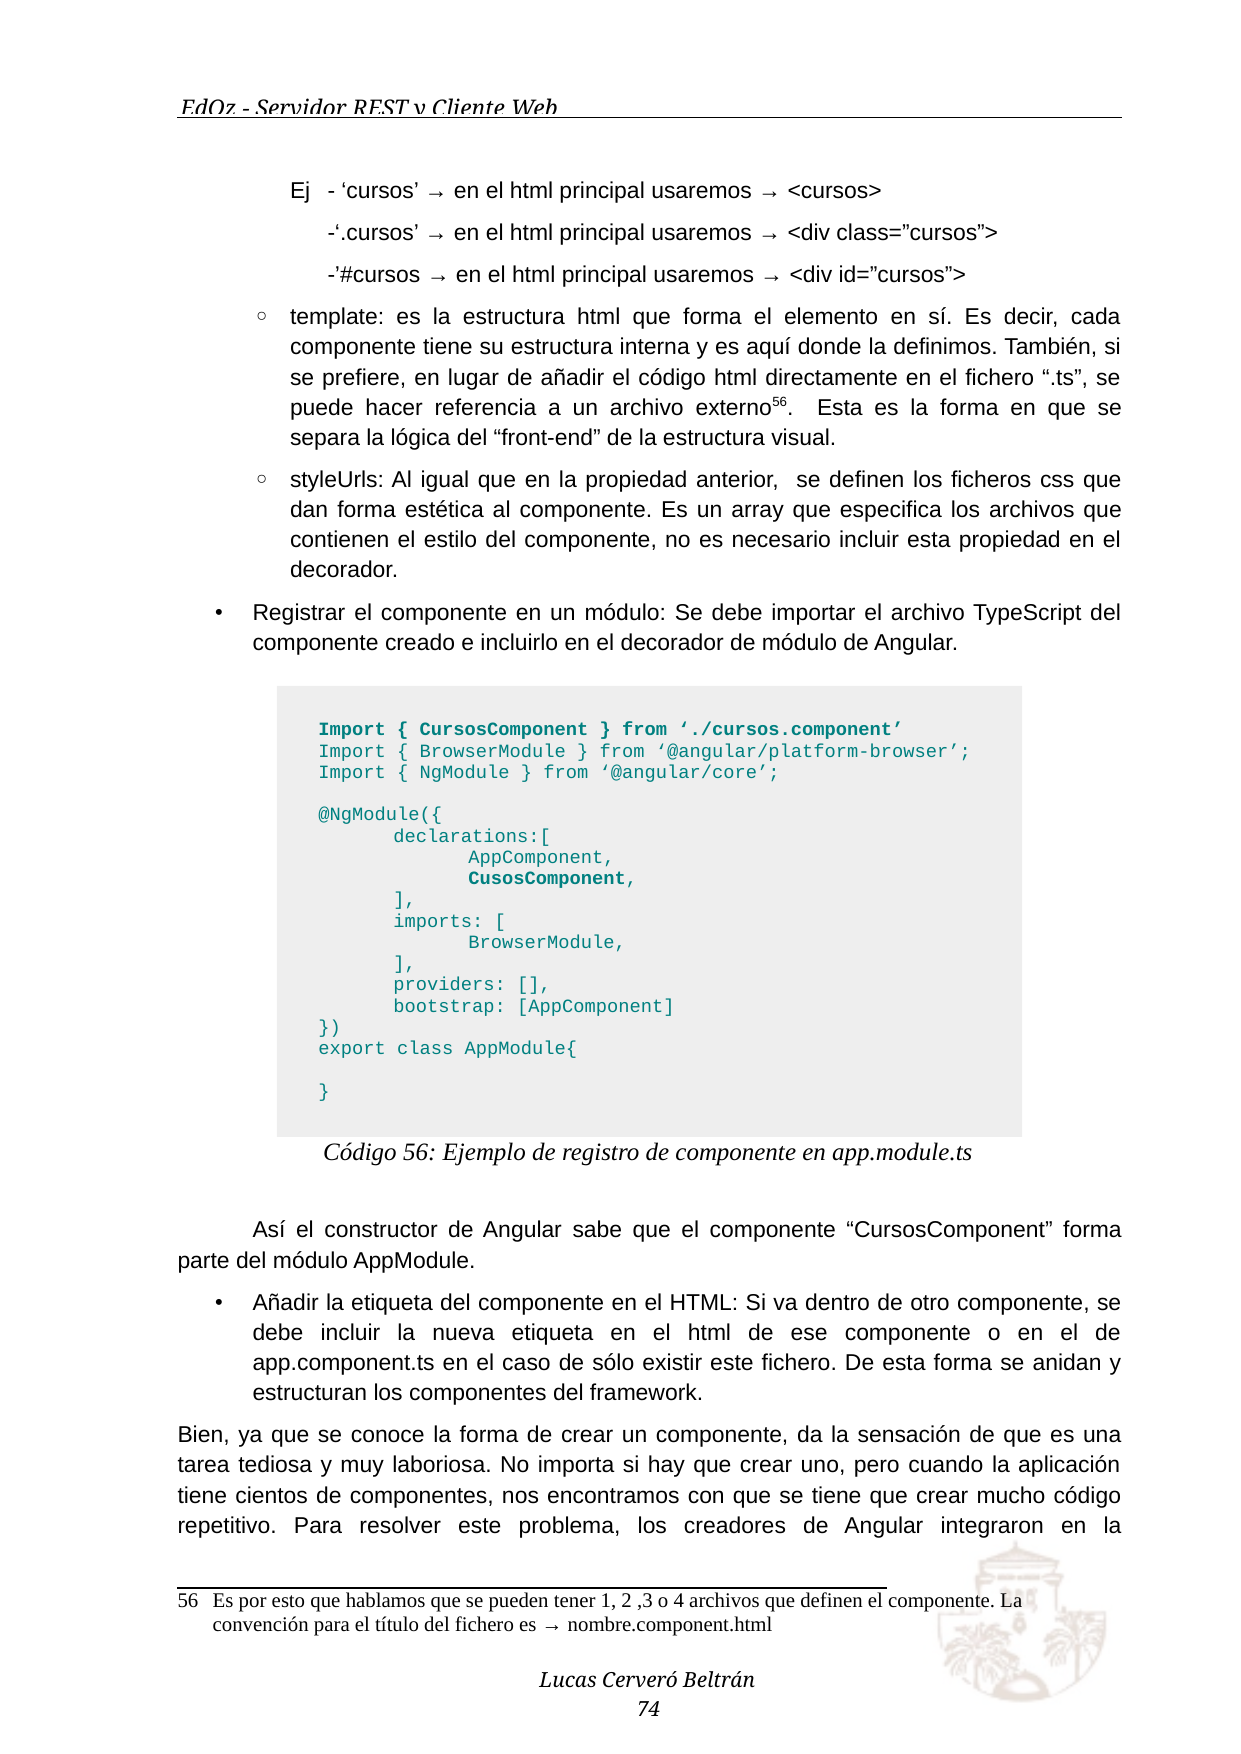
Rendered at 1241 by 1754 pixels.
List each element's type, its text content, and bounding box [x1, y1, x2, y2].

list styleUrls: Al igual que en la propiedad anterior, se definen los ficheros css que dan forma estética al componente. Es un array que especifica los archivos que contienen el estilo del componente, no es necesario incluir esta propiedad en el decorador. [252, 466, 1122, 583]
list template: es la estructura html que forma el elemento en sí. Es decir, cada componente tiene su estructura interna y es aquí donde la definimos. También, si se prefiere, en lugar de añadir el código html directamente en el fichero “.ts”, se puede hacer referencia a un archivo externo. Esta es la forma en que se separa la lógica del “front-end” de la estructura visual. [252, 303, 1122, 450]
list Registrar el componente en un módulo: Se debe importar el archivo TypeScript del componente creado e incluirlo en el decorador de módulo de Angular. [215, 598, 1122, 655]
list -’#cursos → en el html principal usaremos → <div id=”cursos”> [290, 261, 1122, 287]
text Código 56: Ejemplo de registro de componente en app.module.ts [267, 691, 1031, 1166]
list Ej - ‘cursos’ → en el html principal usaremos → <cursos> [252, 177, 1122, 203]
text Bien, ya que se conoce la forma de crear un componente, da la sensación de que es una tarea tediosa y muy laboriosa. No importa si hay que crear uno, pero cuando la aplicación tiene cientos de componentes, nos encontramos con que se tiene que crear mucho código repetitivo. Para resolver este problema, los creadores de Angular integraron en la [177, 1421, 1122, 1538]
list Es por esto que hablamos que se pueden tener 1, 2 ,3 o 4 archivos que definen el componente. La convención para el título del fichero es → nombre.component.html [177, 1588, 1122, 1636]
list Añadir la etiqueta del componente en el HTML: Si va dentro de otro componente, se debe incluir la nueva etiqueta en el html de ese componente o en el de app.component.ts en el caso de sólo existir este fichero. De esta forma se anidan y estructuran los componentes del framework. [215, 1288, 1122, 1406]
list -‘.cursos’ → en el html principal usaremos → <div class=”cursos”> [290, 219, 1122, 245]
text Así el constructor de Angular sabe que el componente “CursosComponent” forma parte del módulo AppModule. [177, 1216, 1122, 1273]
